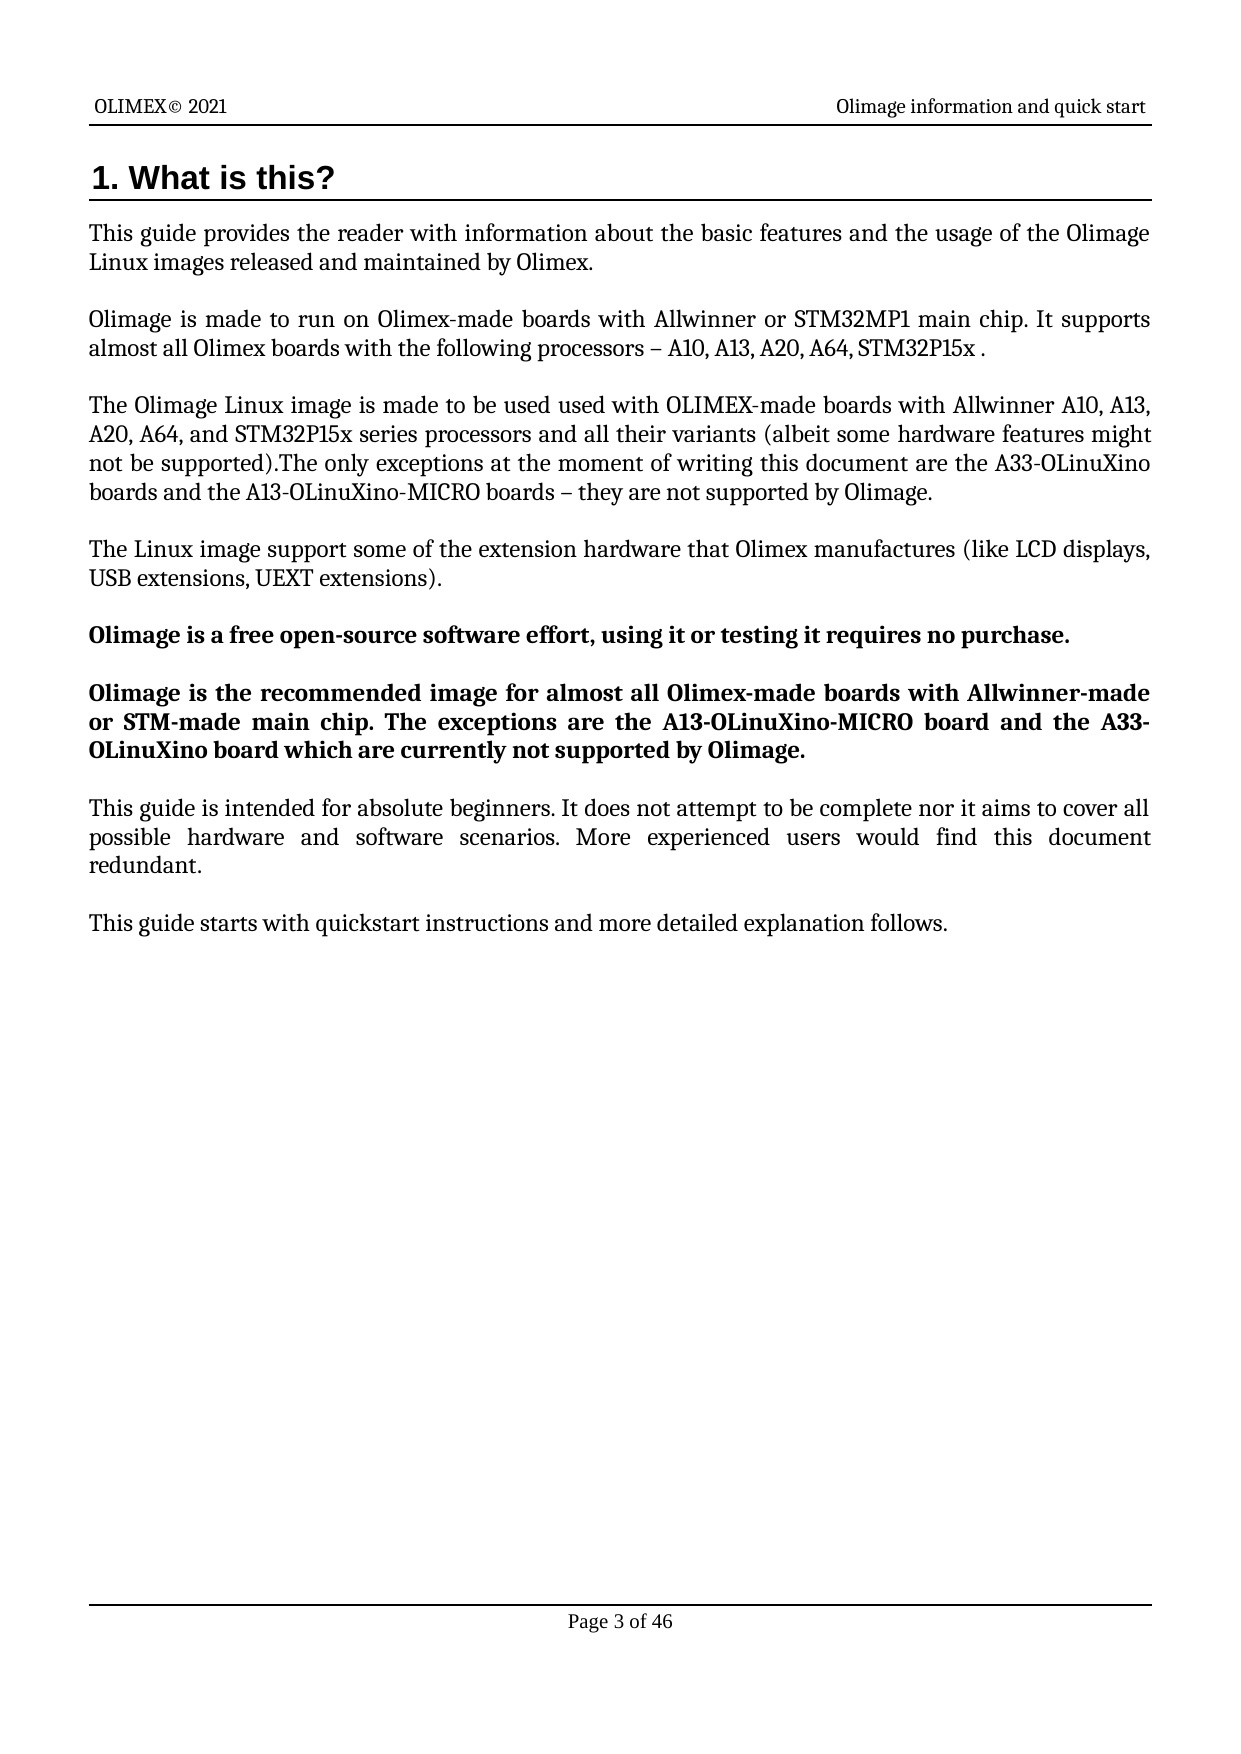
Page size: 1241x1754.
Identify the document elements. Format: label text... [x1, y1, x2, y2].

text This guide is intended for absolute beginners. It does not attempt to be complete nor it aims to cover all possible hardware and software scenarios. More experienced users would find this document redundant. [88, 794, 1152, 880]
text This guide starts with quickstart instructions and more detailed explanation follows. [88, 909, 1152, 938]
text The Linux image support some of the extension hardware that Olimex manufactures (like LCD displays, USB extensions, UEXT extensions). [88, 535, 1152, 593]
text Olimage is a free open-source software effort, using it or testing it requires no purchase. [88, 621, 1152, 650]
text This guide provides the reader with information about the basic features and the usage of the Olimage Linux images released and maintained by Olimex. [88, 219, 1152, 276]
text The Olimage Linux image is made to be used used with OLIMEX-made boards with Allwinner A10, A13, A20, A64, and STM32P15x series processors and all their variants (albeit some hardware features might not be supported).The only exceptions at the moment of writing this document are the A33-OLinuXino boards and the A13-OLinuXino-MICRO boards – they are not supported by Olimage. [88, 391, 1152, 506]
text Olimage is the recommended image for almost all Olimex-made boards with Allwinner-made or STM-made main chip. The exceptions are the A13-OLinuXino-MICRO board and the A33-OLinuXino board which are currently not supported by Olimage. [88, 679, 1152, 765]
subtitle 1. What is this? [88, 155, 1152, 201]
text Olimage is made to run on Olimex-made boards with Allwinner or STM32MP1 main chip. It supports almost all Olimex boards with the following processors – A10, A13, A20, A64, STM32P15x . [88, 305, 1152, 363]
